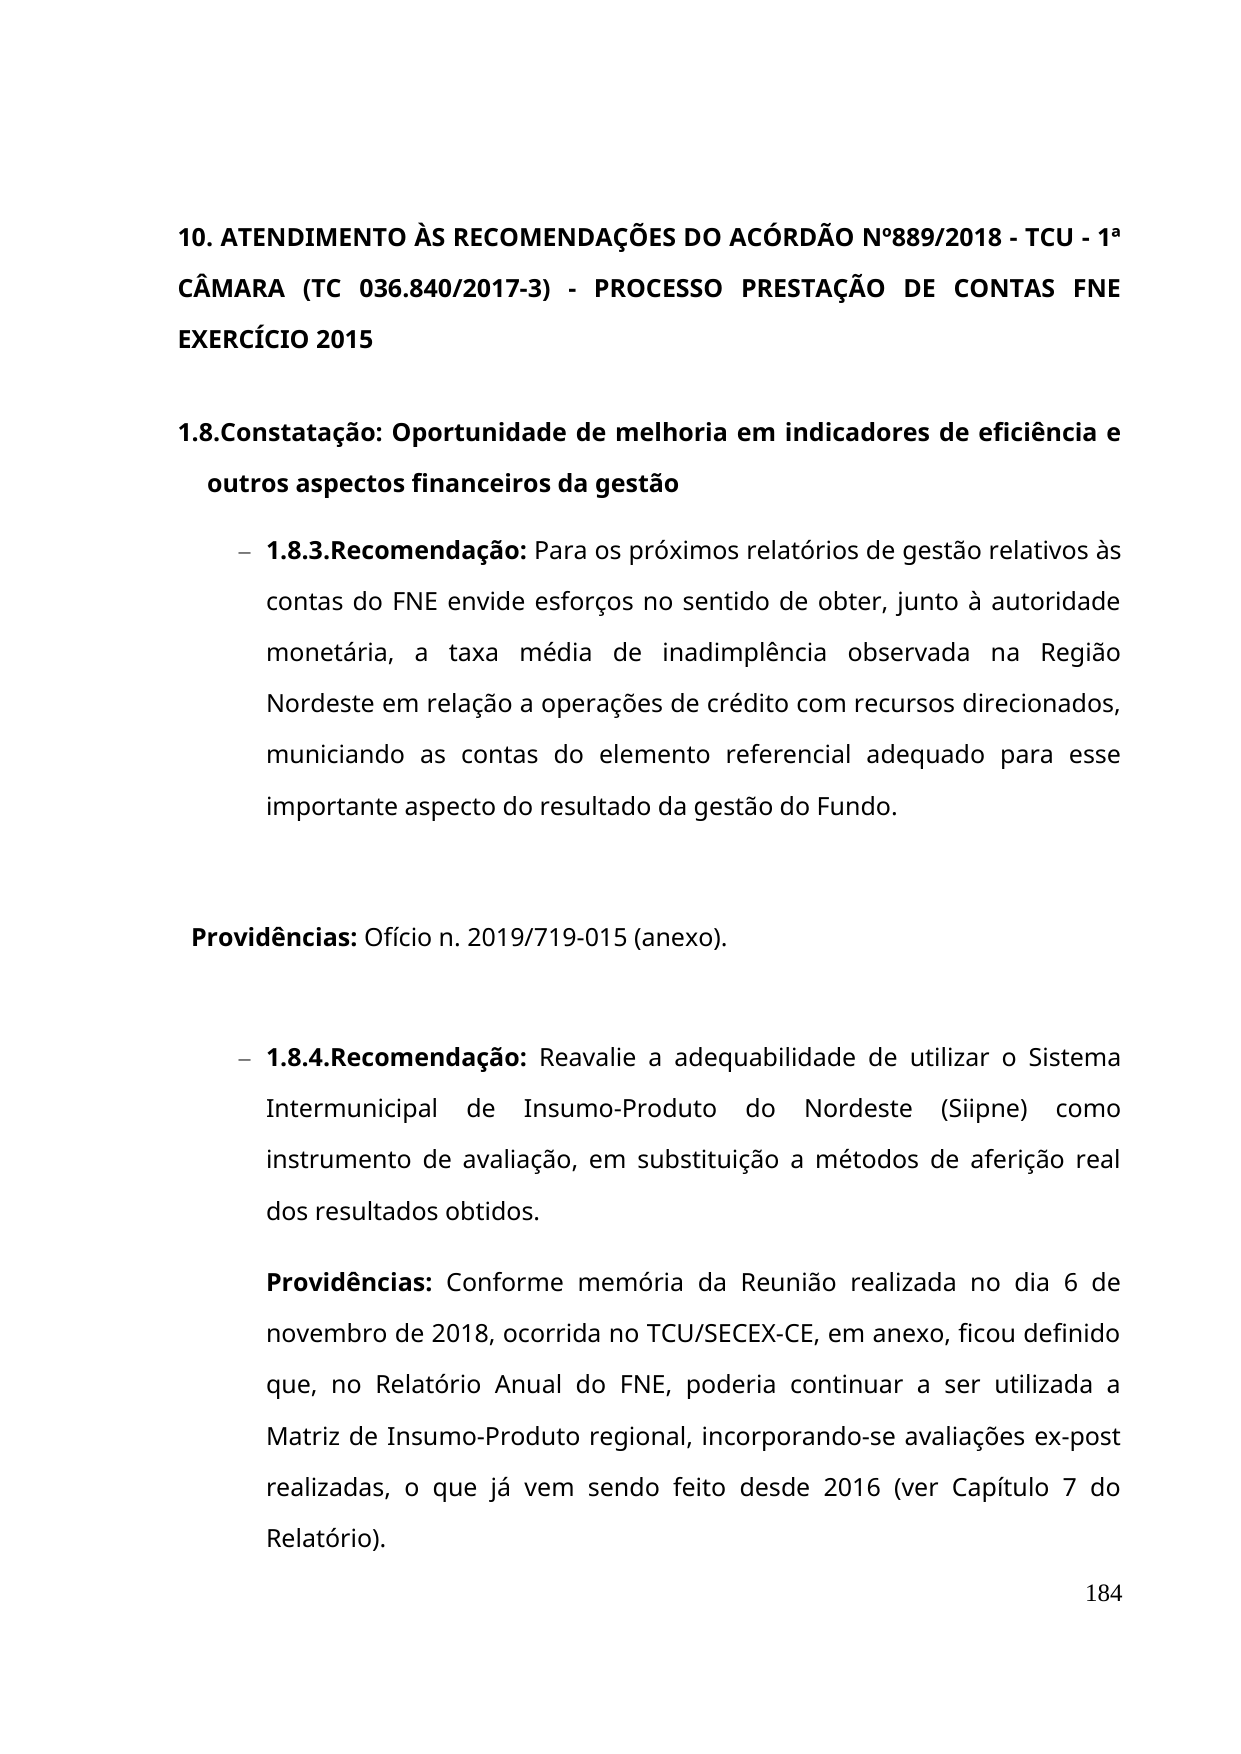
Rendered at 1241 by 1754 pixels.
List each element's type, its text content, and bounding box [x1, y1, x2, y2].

text Providências: Conforme memória da Reunião realizada no dia 6 de novembro de 2018, ocorrida no TCU/SECEX-CE, em anexo, ficou definido que, no Relatório Anual do FNE, poderia continuar a ser utilizada a Matriz de Insumo-Produto regional, incorporando-se avaliações ex-post realizadas, o que já vem sendo feito desde 2016 (ver Capítulo 7 do Relatório). [266, 1265, 1122, 1554]
list 1.8.3.Recomendação: Para os próximos relatórios de gestão relativos às contas do FNE envide esforços no sentido de obter, junto à autoridade monetária, a taxa média de inadimplência observada na Região Nordeste em relação a operações de crédito com recursos direcionados, municiando as contas do elemento referencial adequado para esse importante aspecto do resultado da gestão do Fundo. [236, 533, 1122, 822]
list Providências: Ofício n. 2019/719-015 (anexo). [177, 920, 1122, 954]
list 1.8.4.Recomendação: Reavalie a adequabilidade de utilizar o Sistema Intermunicipal de Insumo-Produto do Nordeste (Siipne) como instrumento de avaliação, em substituição a métodos de aferição real dos resultados obtidos. [236, 1040, 1122, 1227]
subtitle 10. atendimento às recomendações do acórdão nº889/2018 - tcu - 1ª câmara (TC 036.840/2017-3) - PROCESSO PRESTAÇÃO DE CONTAS FNE EXERCÍCIO 2015 [177, 219, 1122, 356]
text 1.8.Constatação: Oportunidade de melhoria em indicadores de eficiência e outros aspectos financeiros da gestão [177, 414, 1122, 499]
